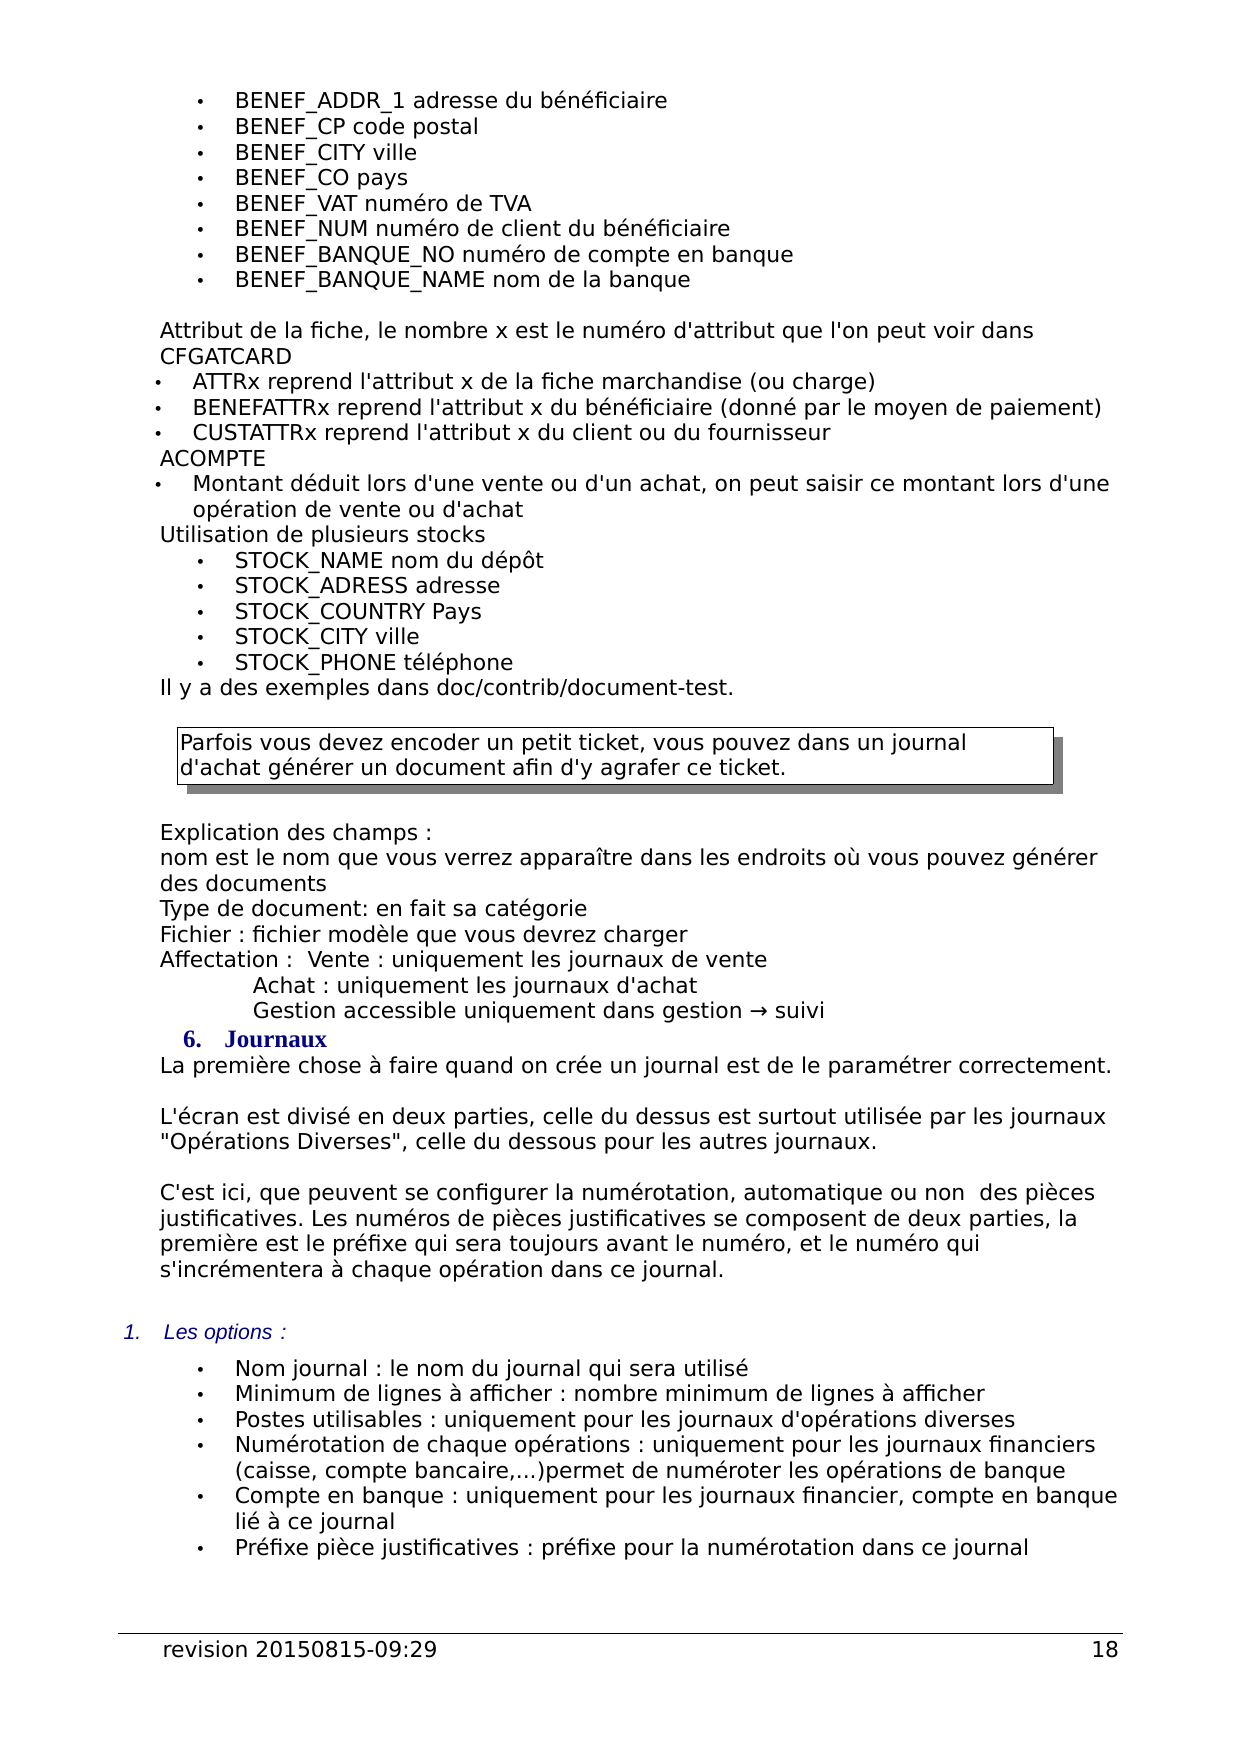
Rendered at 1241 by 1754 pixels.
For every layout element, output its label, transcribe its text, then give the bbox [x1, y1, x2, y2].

list BENEF_CITY ville [197, 139, 1123, 165]
text Il y a des exemples dans doc/contrib/document-test. [159, 676, 1123, 701]
list BENEF_CO pays [197, 165, 1123, 191]
list STOCK_PHONE téléphone [197, 650, 1123, 676]
list Postes utilisables : uniquement pour les journaux d'opérations diverses [197, 1407, 1123, 1432]
text Fichier : fichier modèle que vous devrez charger [159, 922, 1123, 947]
list BENEF_BANQUE_NAME nom de la banque [197, 267, 1123, 293]
subtitle Journaux [177, 1024, 1123, 1053]
list Numérotation de chaque opérations : uniquement pour les journaux financiers (caisse, compte bancaire,...)permet de numéroter les opérations de banque [197, 1432, 1123, 1483]
list Minimum de lignes à afficher : nombre minimum de lignes à afficher [197, 1381, 1123, 1407]
text Affectation : Vente : uniquement les journaux de vente [159, 947, 1123, 973]
text Explication des champs : [159, 820, 1123, 845]
list BENEF_ADDR_1 adresse du bénéficiaire [197, 88, 1123, 114]
list Préfixe pièce justificatives : préfixe pour la numérotation dans ce journal [197, 1534, 1123, 1560]
list BENEF_NUM numéro de client du bénéficiaire [197, 216, 1123, 242]
text Gestion accessible uniquement dans gestion → suivi [159, 998, 1123, 1024]
list STOCK_ADRESS adresse [197, 573, 1123, 599]
subtitle Les options : [117, 1320, 1123, 1344]
list STOCK_NAME nom du dépôt [197, 548, 1123, 573]
list CUSTATTRx reprend l'attribut x du client ou du fournisseur [155, 420, 1123, 446]
list BENEF_VAT numéro de TVA [197, 191, 1123, 216]
text Attribut de la fiche, le nombre x est le numéro d'attribut que l'on peut voir dans CFGATCARD [159, 318, 1123, 369]
text Achat : uniquement les journaux d'achat [159, 973, 1123, 998]
text Parfois vous devez encoder un petit ticket, vous pouvez dans un journal d'achat générer un document afin d'y agrafer ce ticket. [178, 728, 1053, 784]
list Montant déduit lors d'une vente ou d'un achat, on peut saisir ce montant lors d'une opération de vente ou d'achat [155, 471, 1123, 522]
list Compte en banque : uniquement pour les journaux financier, compte en banque lié à ce journal [197, 1483, 1123, 1534]
text Type de document: en fait sa catégorie [159, 896, 1123, 922]
list BENEF_CP code postal [197, 114, 1123, 139]
text L'écran est divisé en deux parties, celle du dessus est surtout utilisée par les journaux "Opérations Diverses", celle du dessous pour les autres journaux. [159, 1104, 1123, 1155]
text Utilisation de plusieurs stocks [159, 522, 1123, 548]
text nom est le nom que vous verrez apparaître dans les endroits où vous pouvez générer des documents [159, 845, 1123, 896]
text ACOMPTE [159, 446, 1123, 471]
list STOCK_CITY ville [197, 624, 1123, 650]
list Nom journal : le nom du journal qui sera utilisé [197, 1356, 1123, 1381]
text La première chose à faire quand on crée un journal est de le paramétrer correctement. [159, 1053, 1123, 1078]
list BENEFATTRx reprend l'attribut x du bénéficiaire (donné par le moyen de paiement) [155, 395, 1123, 420]
list STOCK_COUNTRY Pays [197, 599, 1123, 624]
list ATTRx reprend l'attribut x de la fiche marchandise (ou charge) [155, 369, 1123, 395]
list BENEF_BANQUE_NO numéro de compte en banque [197, 242, 1123, 267]
text C'est ici, que peuvent se configurer la numérotation, automatique ou non des pièces justificatives. Les numéros de pièces justificatives se composent de deux parties, la première est le préfixe qui sera toujours avant le numéro, et le numéro qui s'incrémentera à chaque opération dans ce journal. [159, 1180, 1123, 1282]
